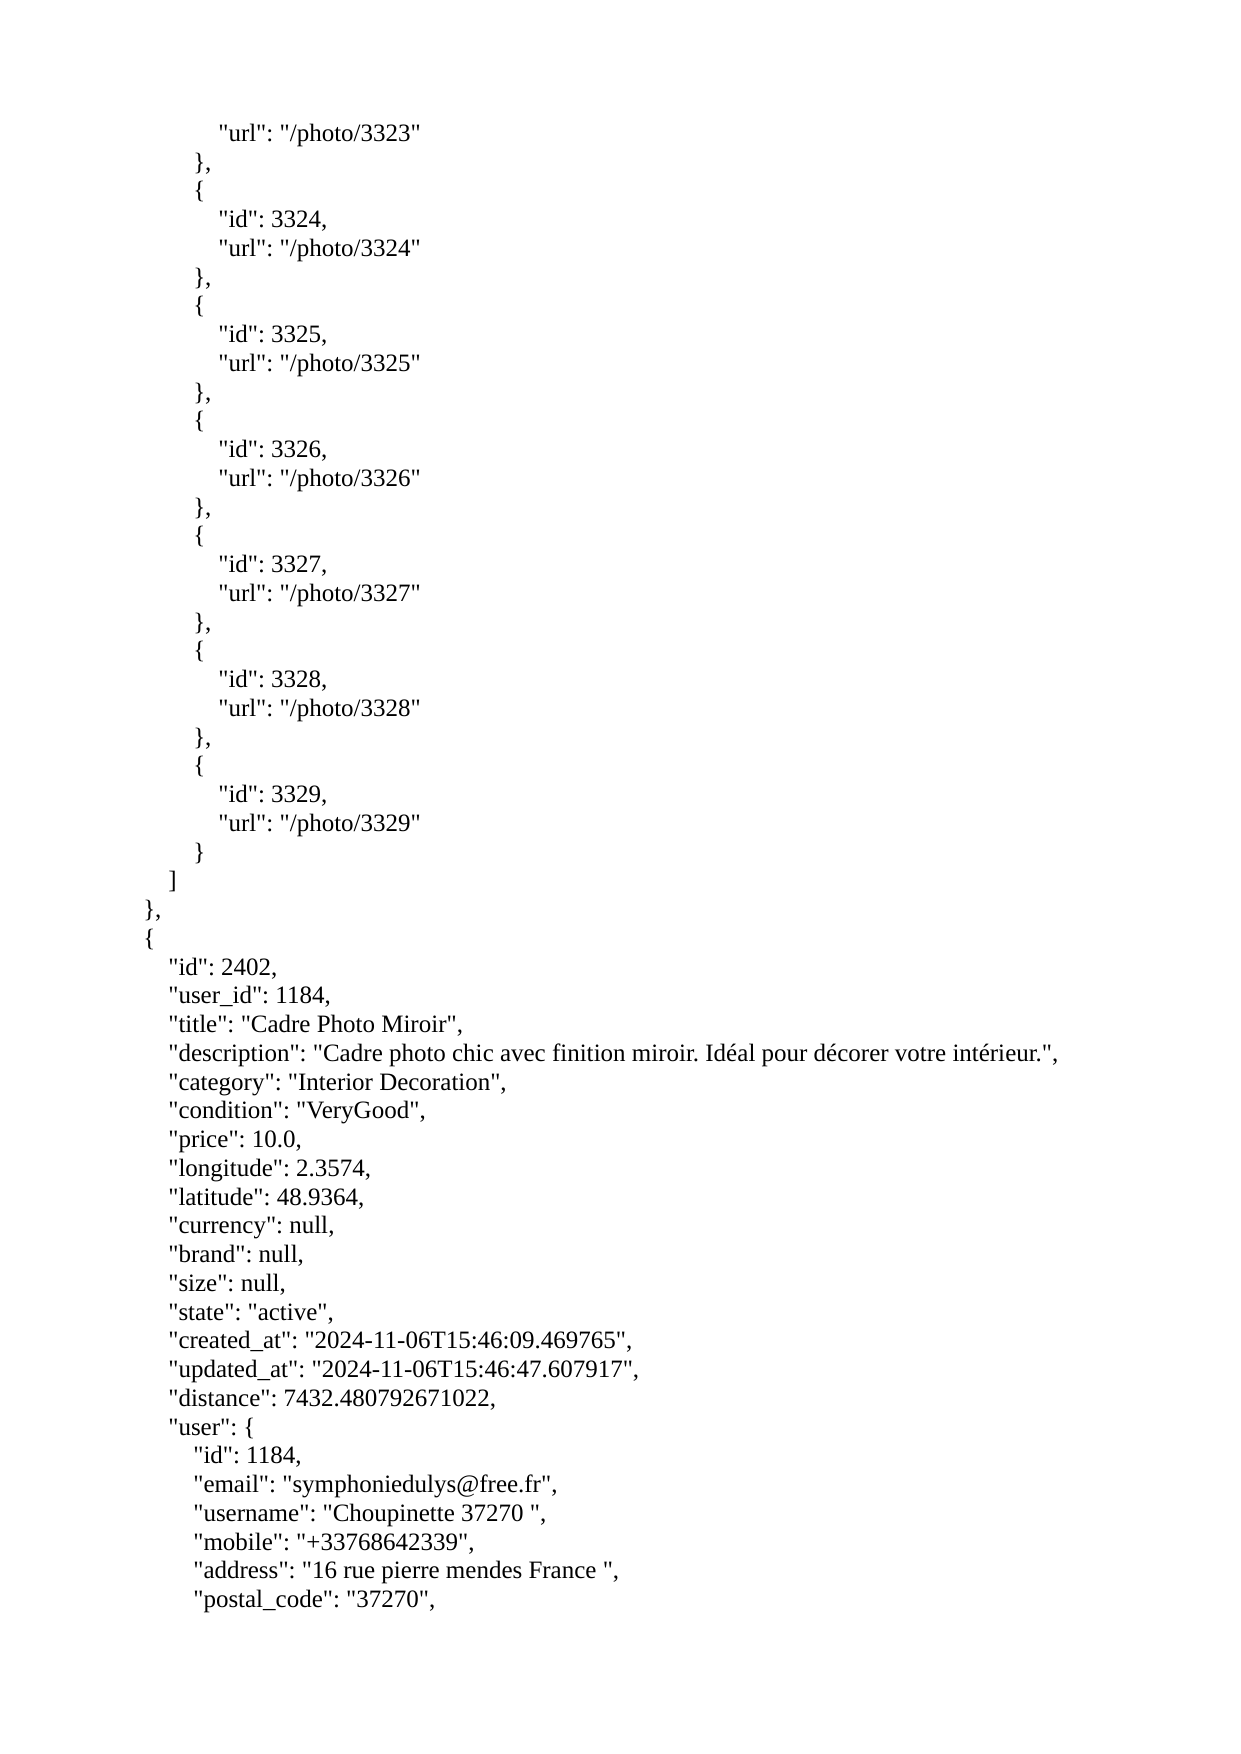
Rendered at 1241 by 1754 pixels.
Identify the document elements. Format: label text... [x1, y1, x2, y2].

text "url": "/photo/3326" [118, 463, 1122, 492]
text "brand": null, [118, 1239, 1122, 1268]
text }, [118, 894, 1122, 923]
text "category": "Interior Decoration", [118, 1067, 1122, 1096]
text "description": "Cadre photo chic avec finition miroir. Idéal pour décorer votre intérieur.", [118, 1038, 1122, 1067]
text "id": 3328, [118, 664, 1122, 693]
text { [118, 291, 1122, 319]
text "latitude": 48.9364, [118, 1182, 1122, 1211]
text { [118, 521, 1122, 549]
text { [118, 406, 1122, 434]
text "url": "/photo/3329" [118, 808, 1122, 837]
text }, [118, 377, 1122, 406]
text }, [118, 722, 1122, 751]
text "user": { [118, 1412, 1122, 1441]
text "id": 3329, [118, 779, 1122, 808]
text "distance": 7432.480792671022, [118, 1383, 1122, 1412]
text "size": null, [118, 1268, 1122, 1297]
text "updated_at": "2024-11-06T15:46:47.607917", [118, 1354, 1122, 1383]
text { [118, 636, 1122, 664]
text "mobile": "+33768642339", [118, 1527, 1122, 1556]
text }, [118, 262, 1122, 291]
text ] [118, 866, 1122, 894]
text }, [118, 147, 1122, 176]
text "url": "/photo/3325" [118, 348, 1122, 377]
text "condition": "VeryGood", [118, 1096, 1122, 1124]
text "email": "symphoniedulys@free.fr", [118, 1469, 1122, 1498]
text "state": "active", [118, 1297, 1122, 1326]
text { [118, 176, 1122, 204]
text }, [118, 607, 1122, 636]
text "id": 3325, [118, 319, 1122, 348]
text "price": 10.0, [118, 1124, 1122, 1153]
text "id": 3324, [118, 204, 1122, 233]
text } [118, 837, 1122, 866]
text "url": "/photo/3324" [118, 233, 1122, 262]
text }, [118, 492, 1122, 521]
text "currency": null, [118, 1211, 1122, 1239]
text "url": "/photo/3327" [118, 578, 1122, 607]
text "id": 2402, [118, 952, 1122, 981]
text "address": "16 rue pierre mendes France ", [118, 1556, 1122, 1584]
text { [118, 751, 1122, 779]
text "title": "Cadre Photo Miroir", [118, 1009, 1122, 1038]
text "url": "/photo/3323" [118, 118, 1122, 147]
text "created_at": "2024-11-06T15:46:09.469765", [118, 1326, 1122, 1354]
text "id": 3326, [118, 434, 1122, 463]
text "username": "Choupinette 37270 ", [118, 1498, 1122, 1527]
text "user_id": 1184, [118, 981, 1122, 1009]
text { [118, 923, 1122, 952]
text "id": 1184, [118, 1441, 1122, 1469]
text "longitude": 2.3574, [118, 1153, 1122, 1182]
text "id": 3327, [118, 549, 1122, 578]
text "postal_code": "37270", [118, 1584, 1122, 1613]
text "url": "/photo/3328" [118, 693, 1122, 722]
